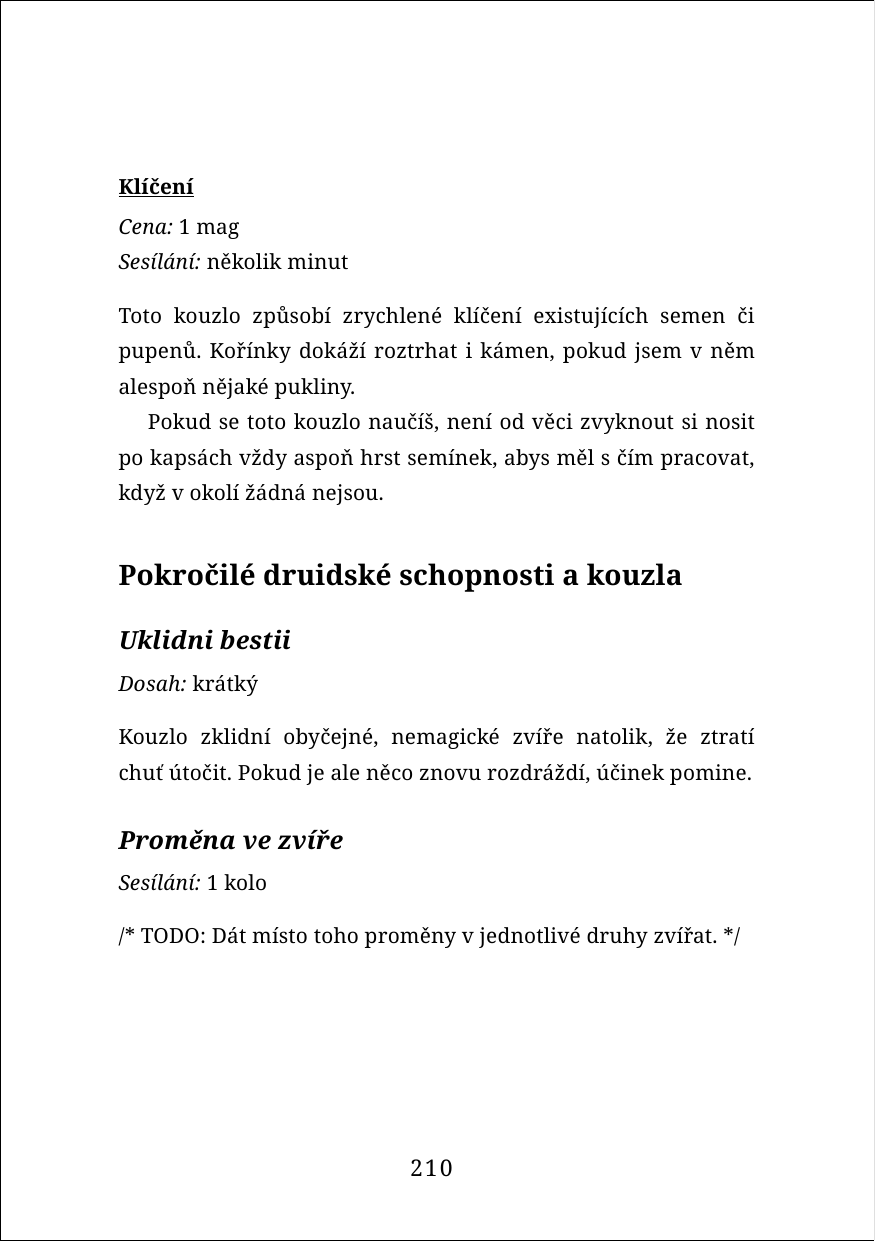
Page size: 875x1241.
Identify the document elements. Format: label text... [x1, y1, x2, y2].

text /* TODO: Dát místo toho proměny v jednotlivé druhy zvířat. */ [118, 922, 756, 950]
subtitle Pokročilé druidské schopnosti a kouzla [118, 555, 756, 593]
subtitle Proměna ve zvíře [118, 823, 756, 857]
text Toto kouzlo způsobí zrychlené klíčení existujících semen či pupenů. Kořínky dokáží roztrhat i kámen, pokud jsem v něm alespoň nějaké pukliny. Pokud se toto kouzlo naučíš, není od věci zvyknout si nosit po kapsách vždy aspoň hrst semínek, abys měl s čím pracovat, když v okolí žádná nejsou. [118, 301, 756, 507]
subtitle Klíčení [118, 172, 756, 200]
text Cena: 1 mag Sesílání: několik minut [118, 212, 756, 276]
subtitle Uklidni bestii [118, 623, 756, 657]
text Sesílání: 1 kolo [118, 868, 756, 897]
text Dosah: krátký [118, 669, 756, 697]
text Kouzlo zklidní obyčejné, nemagické zvíře natolik, že ztratí chuť útočit. Pokud je ale něco znovu rozdráždí, účinek pomine. [118, 722, 756, 786]
